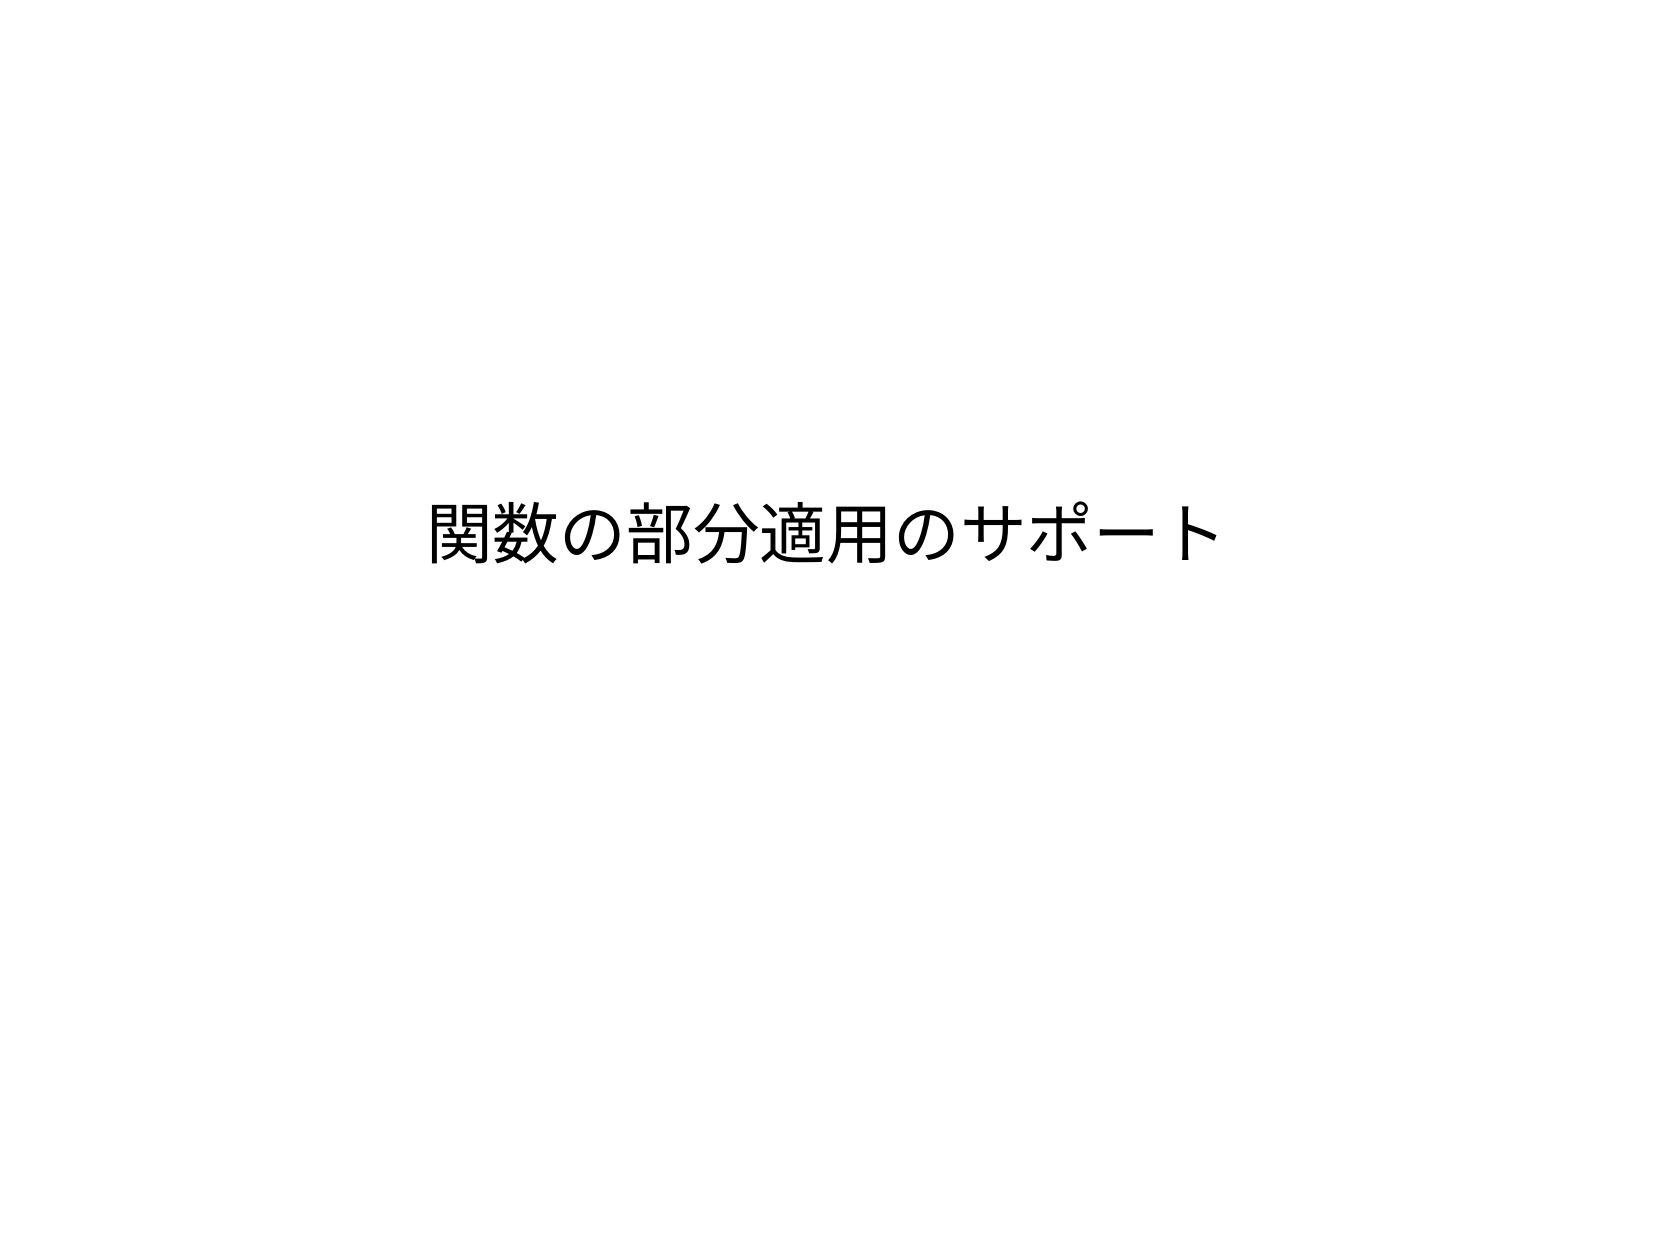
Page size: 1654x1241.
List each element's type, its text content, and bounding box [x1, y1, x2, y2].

subtitle 関数の部分適用のサポート [82, 49, 1571, 1010]
